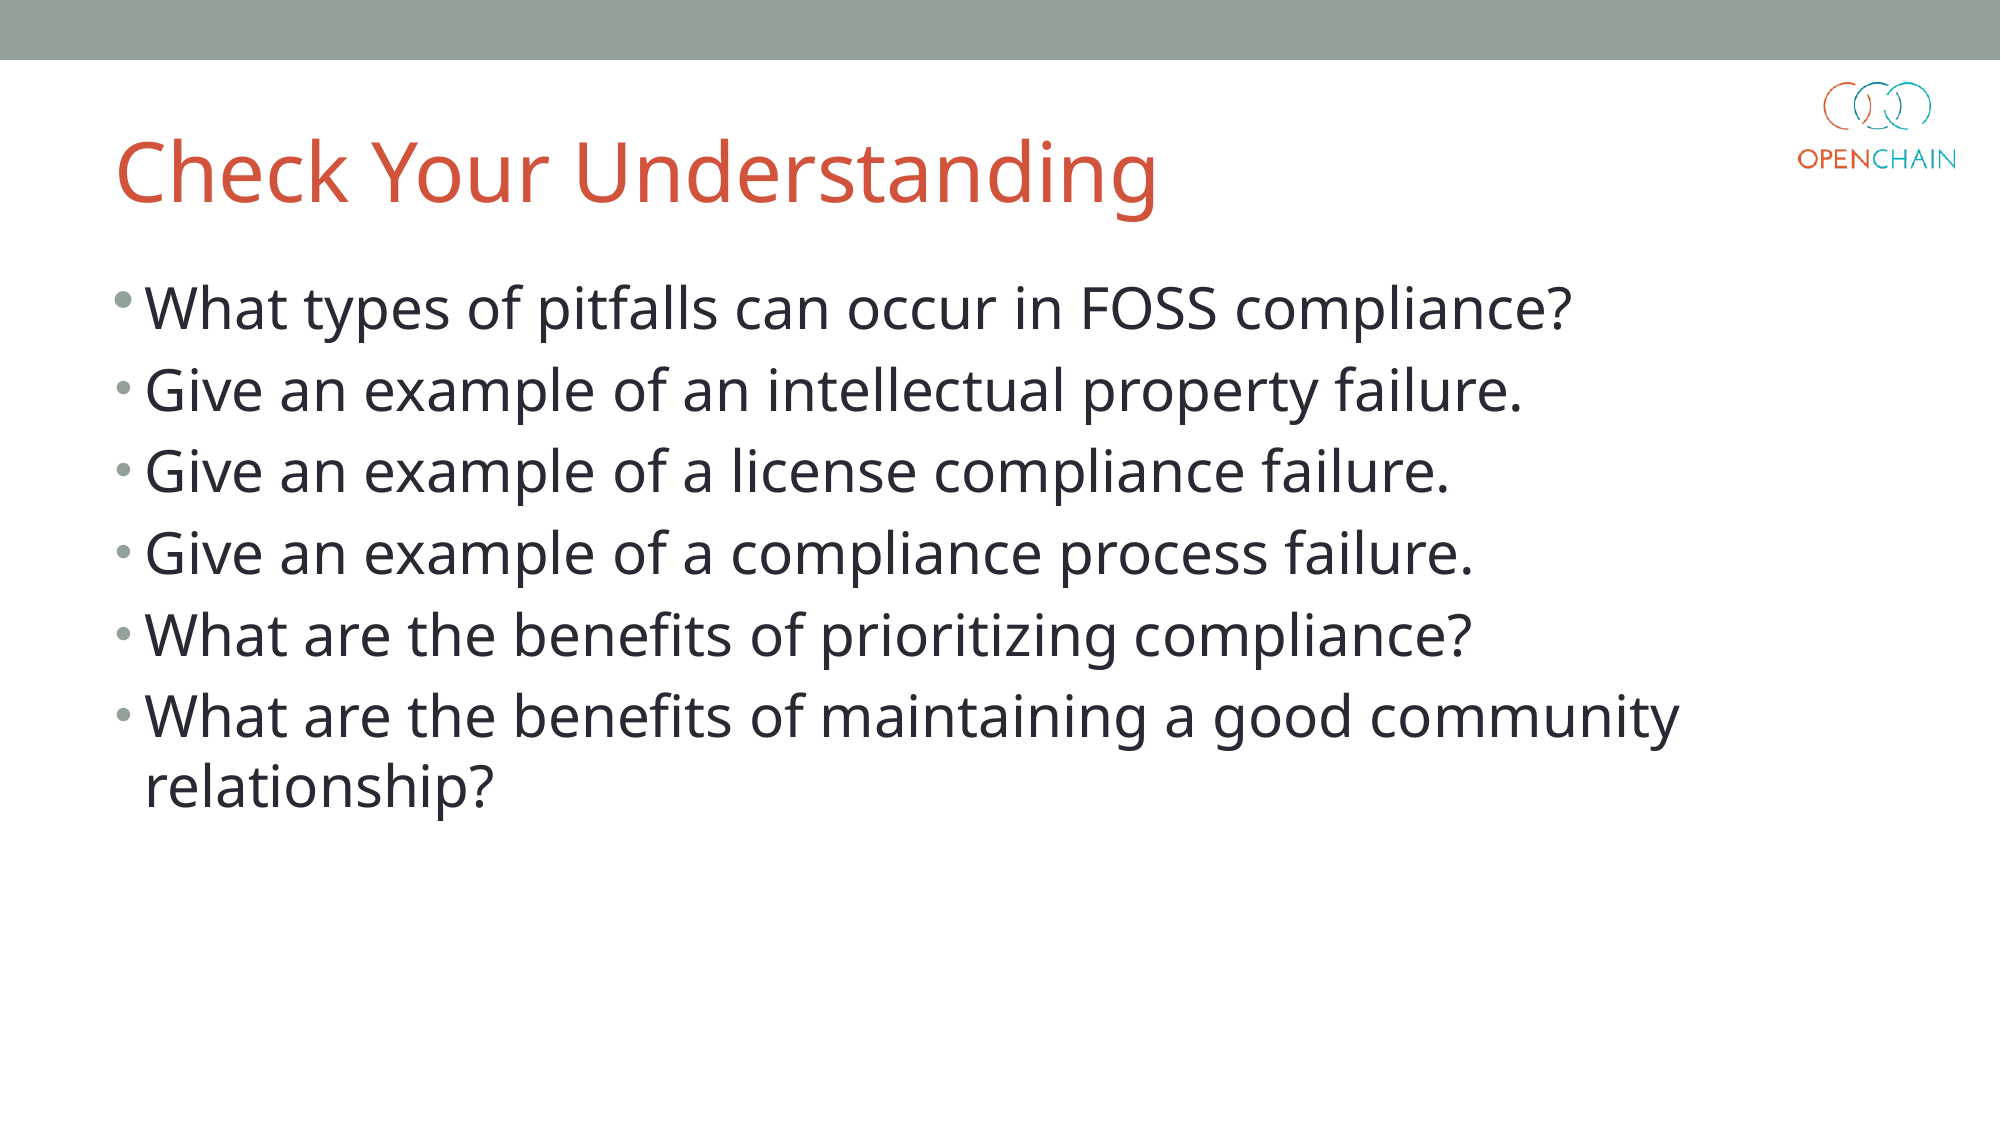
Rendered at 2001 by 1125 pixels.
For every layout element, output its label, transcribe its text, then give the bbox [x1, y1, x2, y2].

text_box Check Your Understanding [99, 87, 1900, 250]
text_box What types of pitfalls can occur in FOSS compliance? Give an example of an intellectual property failure. Give an example of a license compliance failure. Give an example of a compliance process failure. What are the benefits of prioritizing compliance? What are the benefits of maintaining a good community relationship? [99, 263, 1900, 1064]
picture [1798, 82, 1955, 169]
